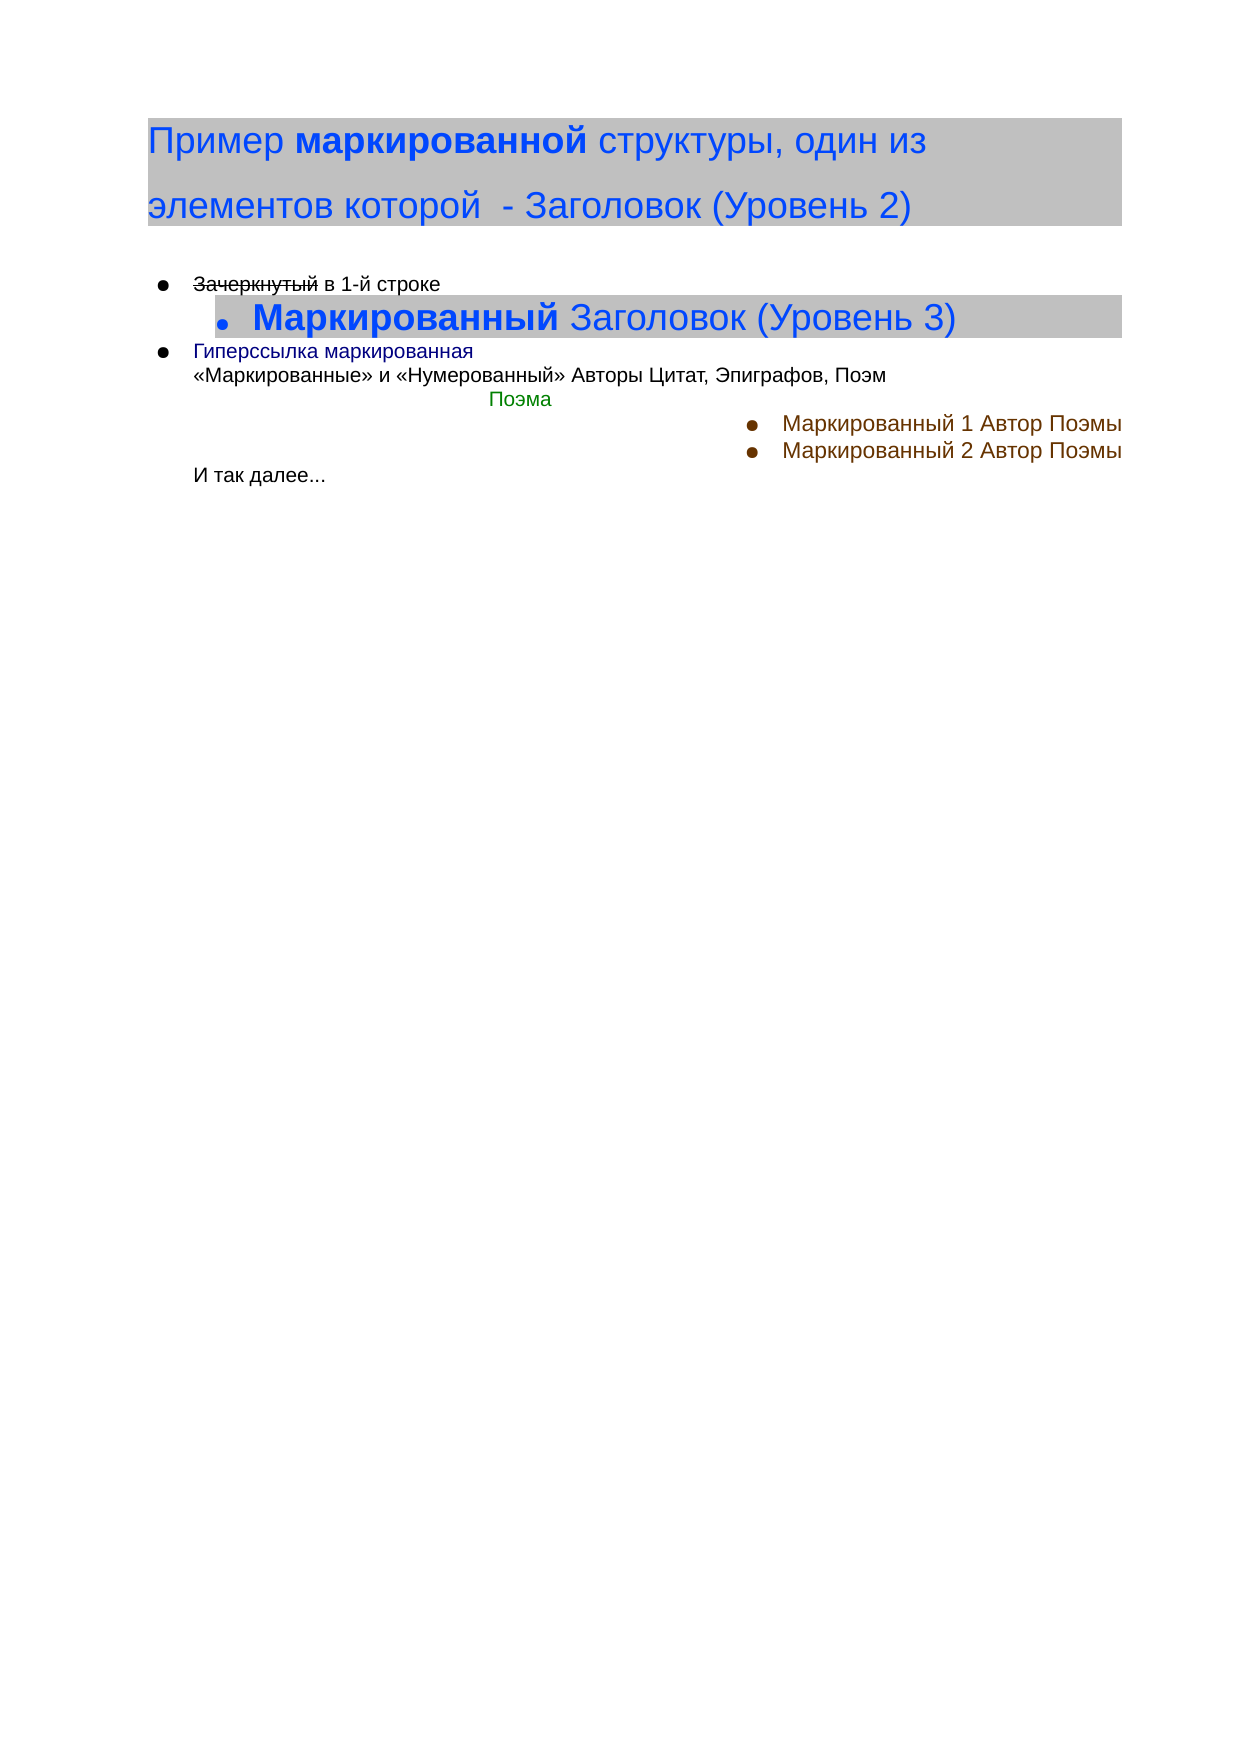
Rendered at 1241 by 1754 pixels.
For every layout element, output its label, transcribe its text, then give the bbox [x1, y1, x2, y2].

list Маркированный Заголовок (Уровень 3) [215, 295, 1122, 338]
list И так далее... [156, 463, 1122, 487]
list Гиперссылка маркированная [156, 338, 1122, 362]
text Пример маркированной структуры, один из элементов которой - Заголовок (Уровень 2) [148, 118, 1122, 226]
list Маркированный 2 Автор Поэмы [362, 437, 1122, 463]
list Зачеркнутый в 1-й строке [156, 271, 1122, 295]
list Поэма [451, 386, 1063, 410]
list Маркированный 1 Автор Поэмы [362, 410, 1122, 437]
list «Маркированные» и «Нумерованный» Авторы Цитат, Эпиграфов, Поэм [156, 362, 1122, 386]
